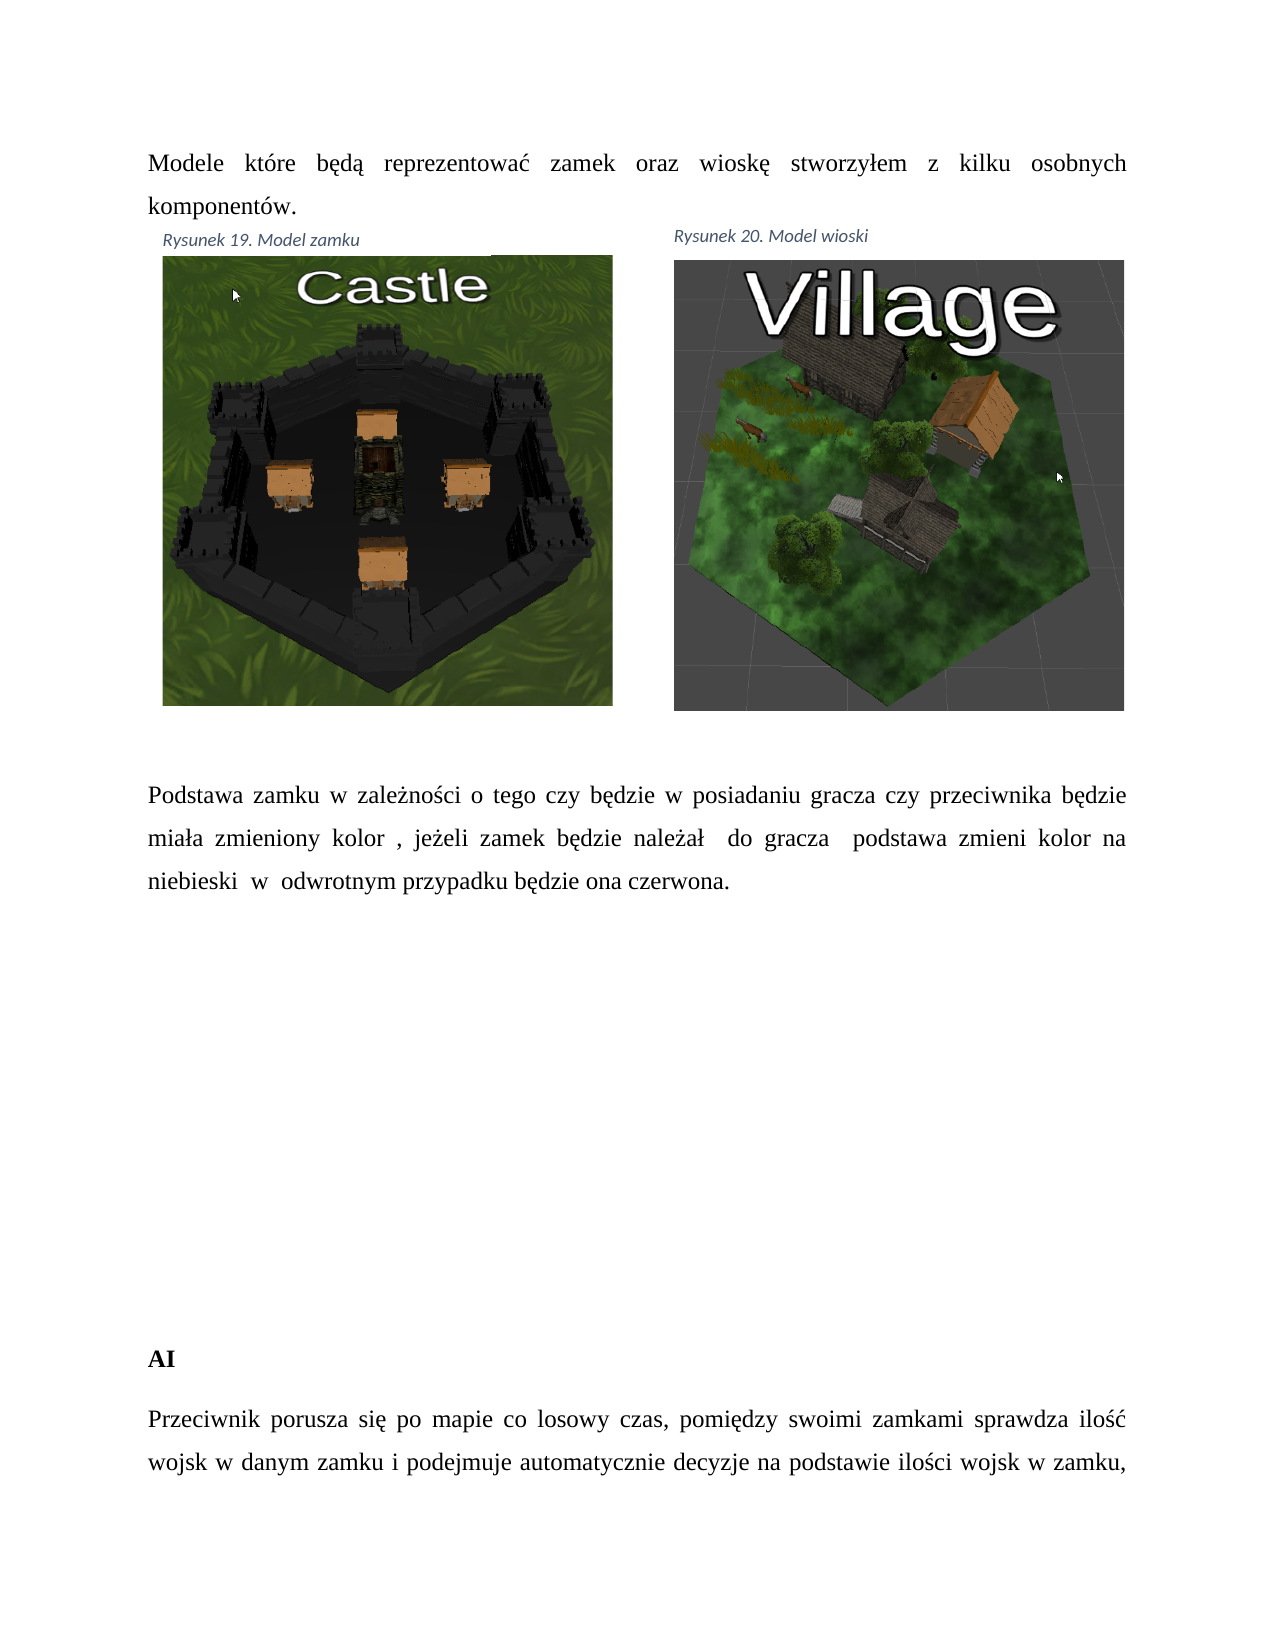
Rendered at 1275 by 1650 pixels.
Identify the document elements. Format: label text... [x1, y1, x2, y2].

text AI [148, 1344, 1127, 1373]
text Rysunek 19. Model zamku [162, 228, 491, 251]
text Podstawa zamku w zależności o tego czy będzie w posiadaniu gracza czy przeciwnika będzie miała zmieniony kolor , jeżeli zamek będzie należał do gracza podstawa zmieni kolor na niebieski w odwrotnym przypadku będzie ona czerwona. [148, 780, 1127, 895]
text Przeciwnik porusza się po mapie co losowy czas, pomiędzy swoimi zamkami sprawdza ilość wojsk w danym zamku i podejmuje automatycznie decyzje na podstawie ilości wojsk w zamku, [148, 1404, 1127, 1476]
text Rysunek 20. Model wioski [673, 225, 1010, 248]
text Modele które będą reprezentować zamek oraz wioskę stworzyłem z kilku osobnych komponentów. [148, 148, 1127, 219]
